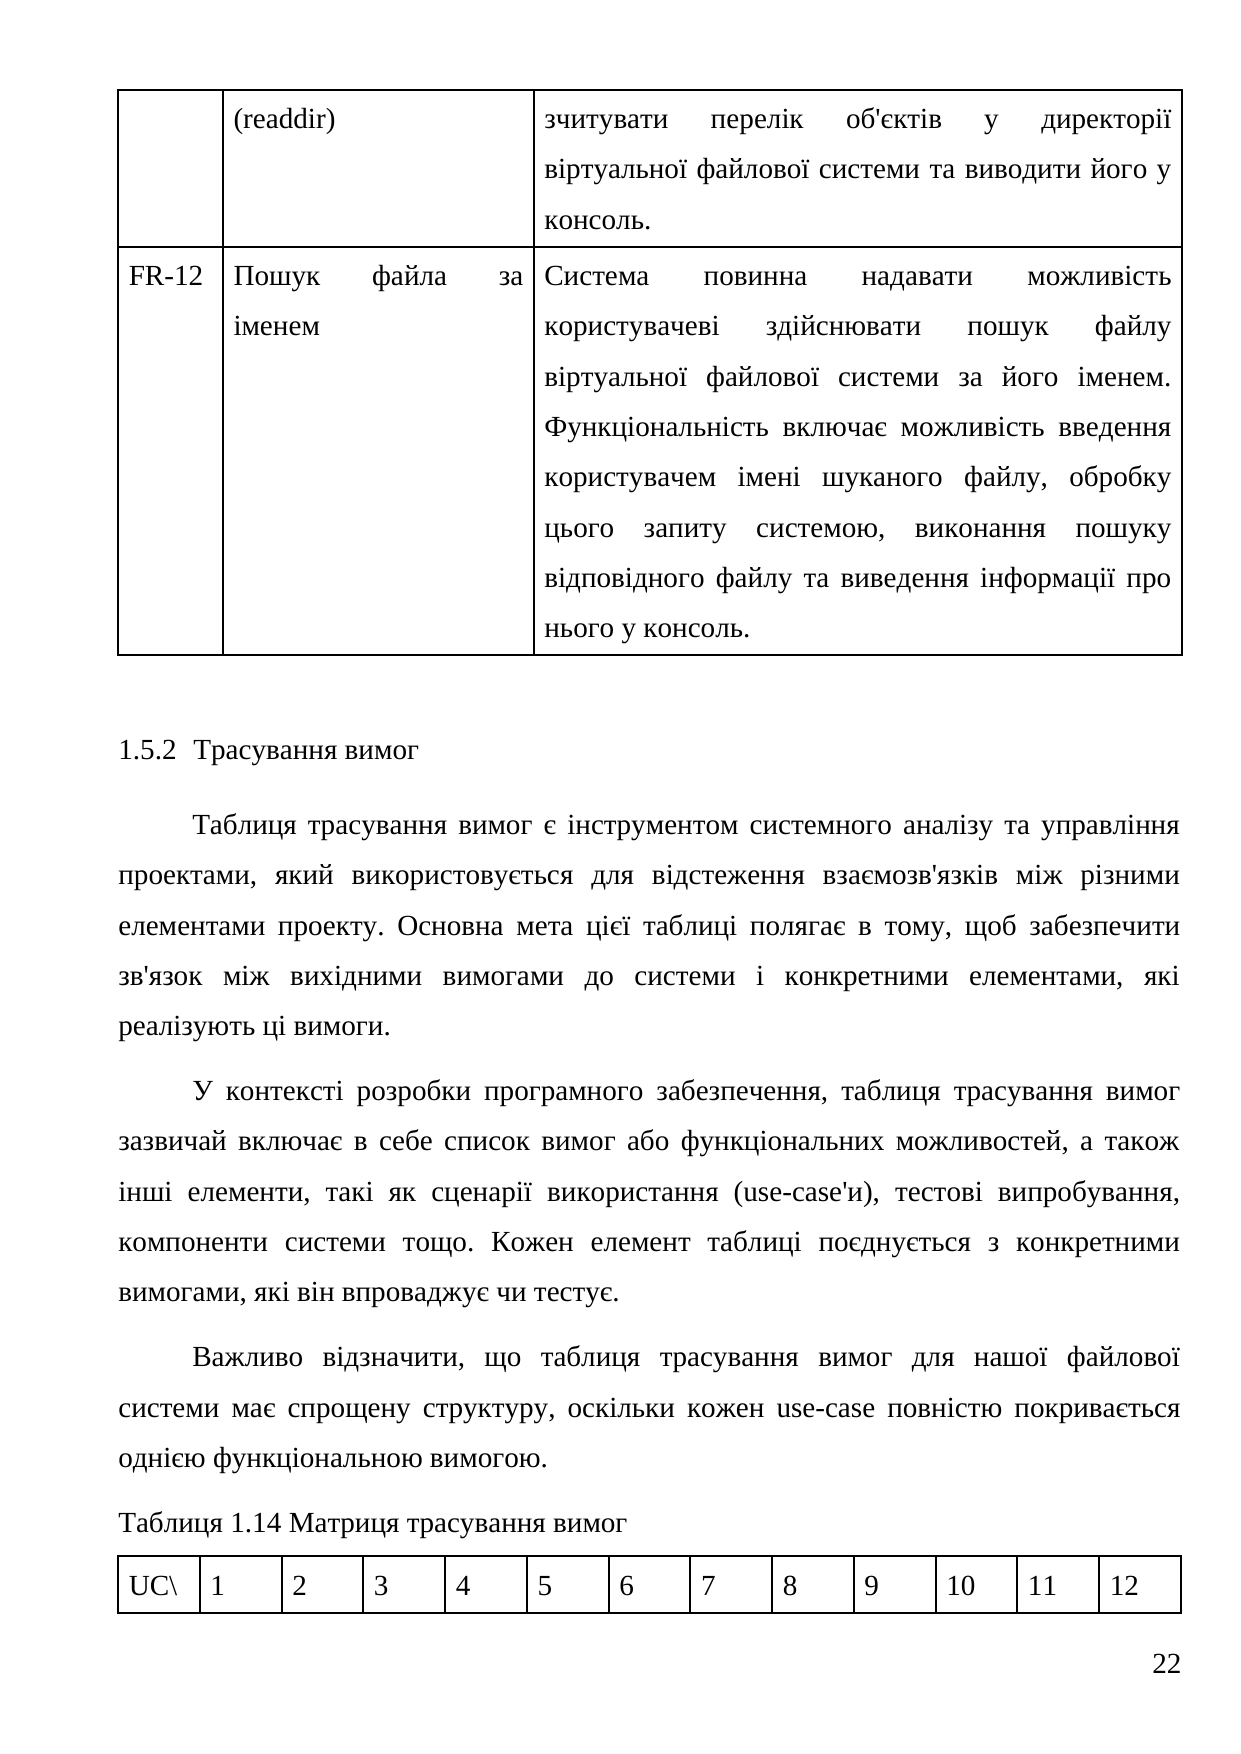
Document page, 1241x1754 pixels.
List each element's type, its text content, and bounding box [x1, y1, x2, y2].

table_header 5 [528, 1557, 608, 1612]
table_header 9 [855, 1557, 935, 1612]
table_header 11 [1018, 1557, 1098, 1612]
table_header 2 [283, 1557, 362, 1612]
table_header 10 [937, 1557, 1016, 1612]
table_header 12 [1100, 1557, 1180, 1612]
table_cell Пошук файла за іменем [224, 248, 533, 654]
table_cell зчитувати перелік об'єктів у директорії віртуальної файлової системи та виводити його у консоль. [535, 91, 1181, 246]
table_header 1 [201, 1557, 281, 1612]
table_cell FR-12 [119, 248, 222, 654]
table_header 4 [446, 1557, 526, 1612]
table_header 3 [364, 1557, 444, 1612]
list Матриця трасування вимог [118, 1505, 1181, 1538]
table_header 6 [610, 1557, 689, 1612]
table_header 8 [773, 1557, 853, 1612]
table_header 7 [691, 1557, 771, 1612]
table_cell (readdir) [224, 91, 533, 246]
table_header UC\ [119, 1557, 199, 1612]
table_cell [119, 91, 222, 246]
subtitle Трасування вимог [118, 732, 1181, 765]
text У контексті розробки програмного забезпечення, таблиця трасування вимог зазвичай включає в себе список вимог або функціональних можливостей, а також інші елементи, такі як сценарії використання (use-case'и), тестові випробування, компоненти системи тощо. Кожен елемент таблиці поєднується з конкретними вимогами, які він впроваджує чи тестує. [118, 1073, 1181, 1308]
text Таблиця трасування вимог є інструментом системного аналізу та управління проектами, який використовується для відстеження взаємозв'язків між різними елементами проекту. Основна мета цієї таблиці полягає в тому, щоб забезпечити зв'язок між вихідними вимогами до системи і конкретними елементами, які реалізують ці вимоги. [118, 807, 1181, 1042]
text Важливо відзначити, що таблиця трасування вимог для нашої файлової системи має спрощену структуру, оскільки кожен use-case повністю покривається однією функціональною вимогою. [118, 1339, 1181, 1473]
table_cell Система повинна надавати можливість користувачеві здійснювати пошук файлу віртуальної файлової системи за його іменем. Функціональність включає можливість введення користувачем імені шуканого файлу, обробку цього запиту системою, виконання пошуку відповідного файлу та виведення інформації про нього у консоль. [535, 248, 1181, 654]
